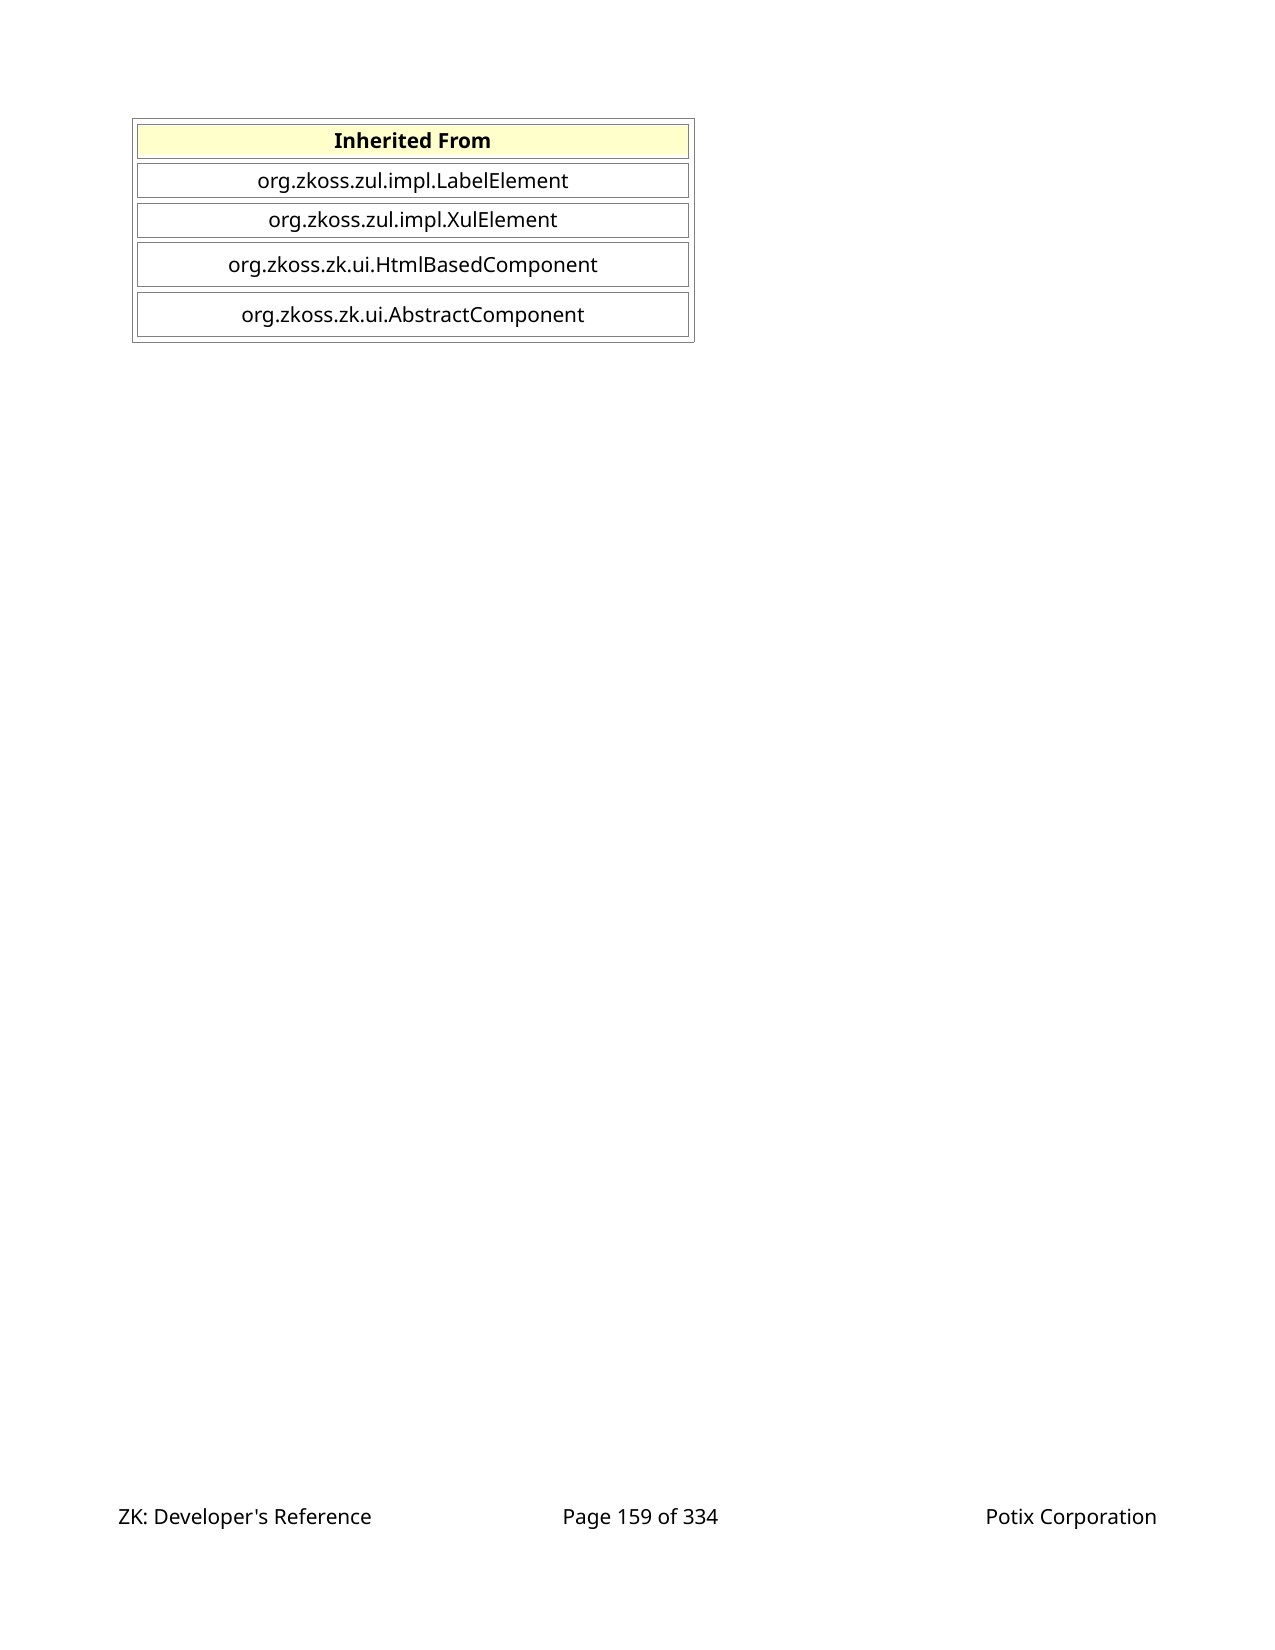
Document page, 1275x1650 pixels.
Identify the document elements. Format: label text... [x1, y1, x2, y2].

table_cell org.zkoss.zul.impl.LabelElement [134, 158, 691, 197]
table_cell org.zkoss.zk.ui.AbstractComponent [134, 286, 691, 336]
table_header Inherited From [134, 119, 691, 158]
table_cell org.zkoss.zul.impl.XulElement [134, 197, 691, 237]
table_cell org.zkoss.zk.ui.HtmlBasedComponent [134, 237, 691, 286]
